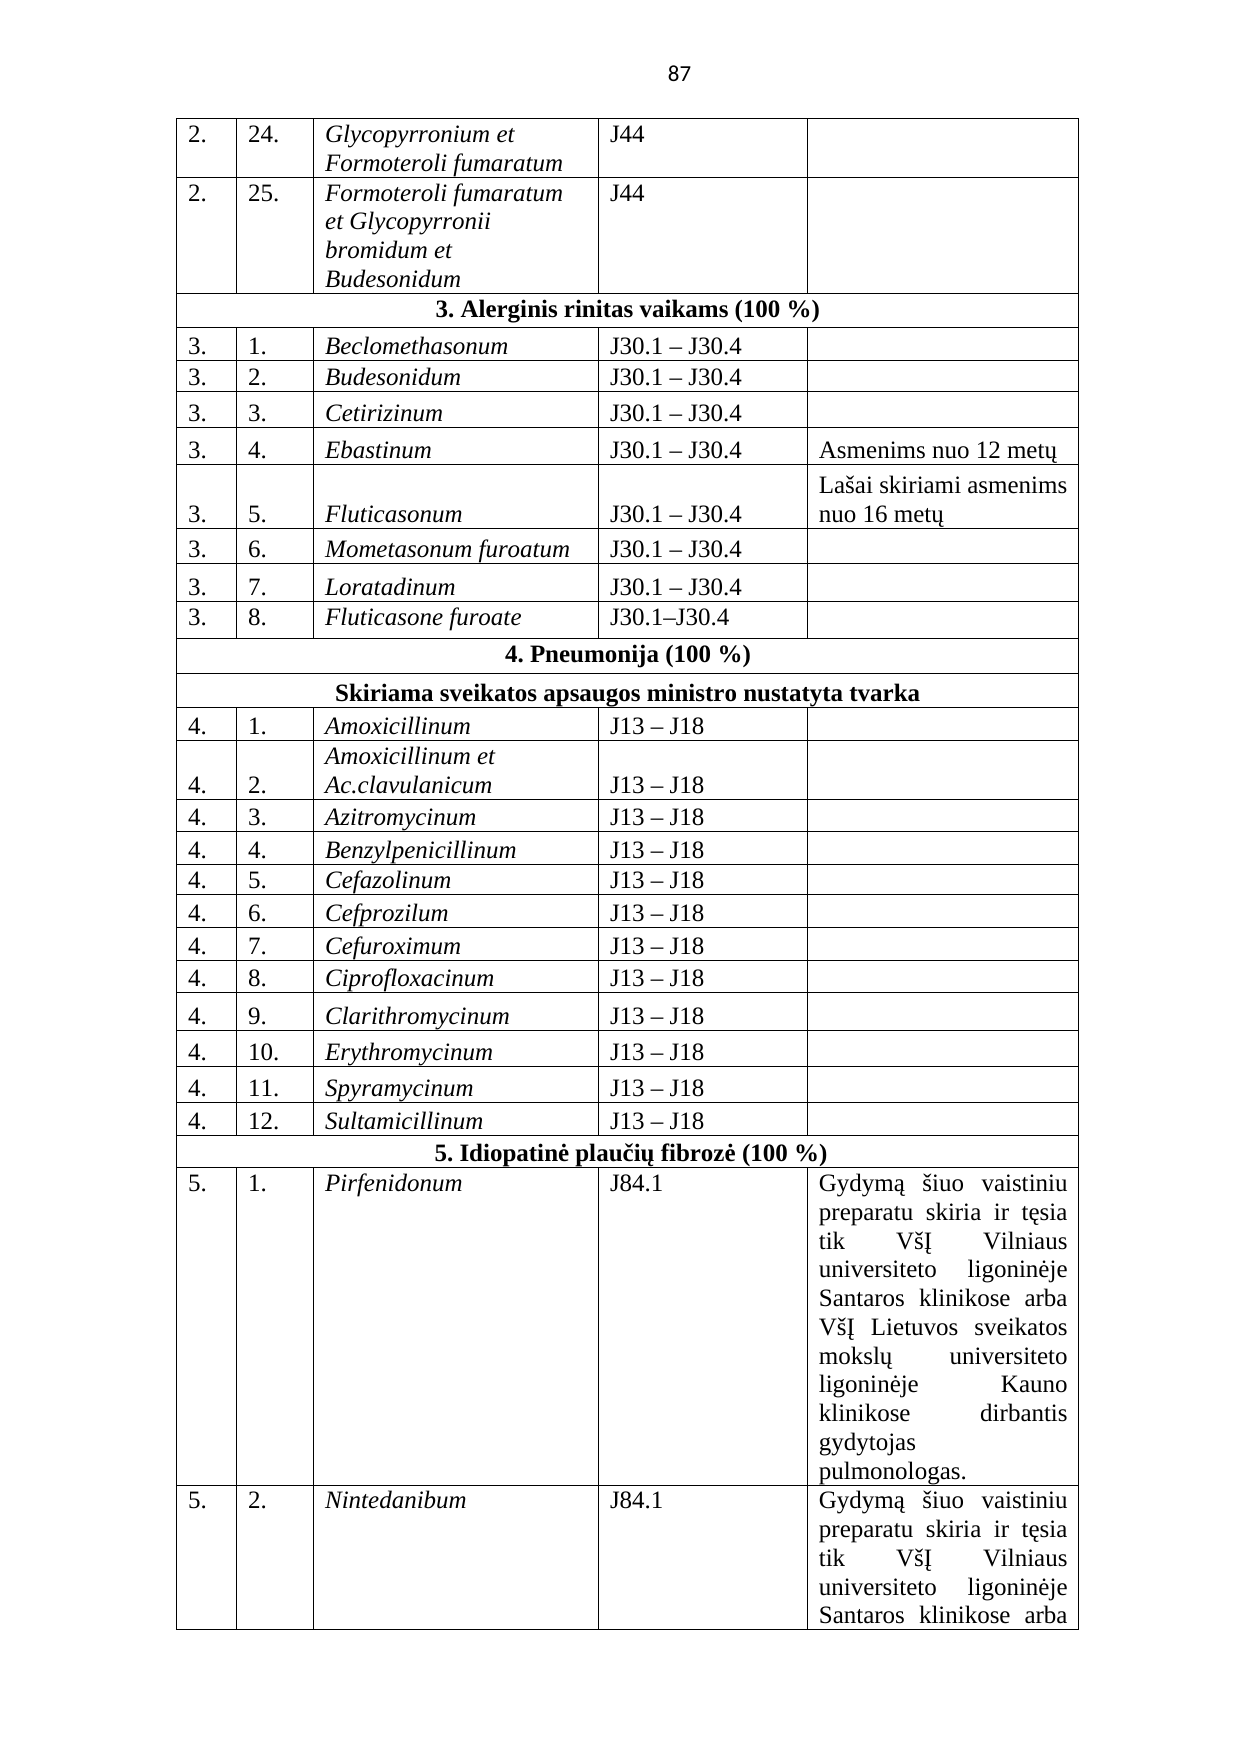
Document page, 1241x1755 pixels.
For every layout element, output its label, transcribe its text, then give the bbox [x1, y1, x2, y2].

table_cell J84.1 [599, 1168, 807, 1484]
table_cell 7. [237, 928, 313, 959]
table_cell Amoxicillinum [314, 708, 598, 740]
table_cell [1088, 894, 1093, 927]
table_cell [1084, 992, 1088, 1030]
table_cell [1093, 118, 1099, 177]
table_cell [808, 1103, 1078, 1134]
table_cell [1084, 563, 1088, 601]
table_cell 24. [237, 119, 313, 177]
table_cell Pirfenidonum [314, 1168, 598, 1484]
table_cell [1084, 864, 1088, 894]
table_cell [1079, 1167, 1083, 1484]
table_cell J13 – J18 [599, 961, 807, 992]
table_cell 3. [177, 602, 236, 638]
table_cell [1093, 391, 1099, 427]
table_cell [1093, 464, 1099, 528]
table_cell Benzylpenicillinum [314, 832, 598, 864]
table_cell [1088, 464, 1093, 528]
table_cell [1109, 1167, 1123, 1484]
table_cell 4. [177, 895, 236, 927]
table_cell 3. [177, 392, 236, 427]
table_cell [1109, 864, 1123, 894]
table_cell [1099, 992, 1103, 1030]
table_cell [1088, 799, 1093, 831]
table_cell [1093, 831, 1099, 864]
table_cell 5. [237, 465, 313, 528]
table_cell [808, 708, 1078, 740]
table_cell 4. [177, 865, 236, 894]
table_cell [1088, 638, 1093, 673]
table_cell J13 – J18 [599, 1031, 807, 1066]
table_cell [1088, 1102, 1093, 1134]
table_cell [1103, 1135, 1109, 1167]
table_cell 3. [237, 800, 313, 831]
table_cell Sultamicillinum [314, 1103, 598, 1134]
table_cell 2. [177, 119, 236, 177]
table_cell Azitromycinum [314, 800, 598, 831]
table_cell [808, 832, 1078, 864]
table_cell Cefprozilum [314, 895, 598, 927]
table_cell [808, 178, 1078, 293]
table_cell J84.1 [599, 1486, 807, 1629]
table_cell [1093, 740, 1099, 798]
table_cell [1079, 992, 1083, 1030]
table_cell [1084, 894, 1088, 927]
table_cell [1093, 673, 1099, 707]
table_cell [1099, 673, 1103, 707]
table_cell [1088, 293, 1093, 327]
table_cell [808, 865, 1078, 894]
table_cell 4. [177, 1103, 236, 1134]
table_cell [1099, 1167, 1103, 1484]
table_cell 8. [237, 602, 313, 638]
table_cell [808, 993, 1078, 1030]
table_cell 2. [237, 741, 313, 798]
table_cell [1109, 118, 1123, 177]
table_cell 4. [237, 832, 313, 864]
table_cell [1088, 118, 1093, 177]
table_cell Ciprofloxacinum [314, 961, 598, 992]
table_cell J30.1 – J30.4 [599, 392, 807, 427]
table_cell 4. [237, 428, 313, 464]
table_cell [1084, 293, 1088, 327]
table_cell [1093, 563, 1099, 601]
table_cell J30.1 – J30.4 [599, 465, 807, 528]
table_cell [1088, 707, 1093, 740]
table_cell [1099, 707, 1103, 740]
table_cell [1109, 464, 1123, 528]
table_cell 2. [177, 178, 236, 293]
table_cell [1088, 864, 1093, 894]
table_cell [1079, 864, 1083, 894]
table_cell [1093, 799, 1099, 831]
table_cell 3. [177, 465, 236, 528]
table_cell [1109, 1066, 1123, 1102]
table_cell [1109, 992, 1123, 1030]
table_cell [1103, 563, 1109, 601]
table_cell J13 – J18 [599, 800, 807, 831]
table_cell [1084, 831, 1088, 864]
table_cell [808, 928, 1078, 959]
table_cell [1079, 118, 1083, 177]
table_cell J30.1 – J30.4 [599, 328, 807, 360]
table_cell [1103, 638, 1109, 673]
table_cell [1079, 740, 1083, 798]
table_cell [1088, 1030, 1093, 1066]
table_cell [1093, 1167, 1099, 1484]
table_cell J13 – J18 [599, 741, 807, 798]
table_cell 12. [237, 1103, 313, 1134]
table_cell 4. [177, 961, 236, 992]
table_cell [1079, 528, 1083, 563]
table_cell [1088, 391, 1093, 427]
table_cell [1088, 831, 1093, 864]
table_cell [1109, 528, 1123, 563]
table_cell J30.1 – J30.4 [599, 564, 807, 601]
table_cell 3. Alerginis rinitas vaikams (100 %) [177, 294, 1078, 327]
table_cell [1103, 601, 1109, 638]
table_cell Amoxicillinum et Ac.clavulanicum [314, 741, 598, 798]
table_cell [1088, 740, 1093, 798]
table_cell 2. [237, 361, 313, 391]
table_cell [1109, 1485, 1123, 1629]
table_cell [1084, 528, 1088, 563]
table_cell [1109, 799, 1123, 831]
table_cell 4. [177, 741, 236, 798]
table_cell [1103, 177, 1109, 293]
table_cell 3. [177, 564, 236, 601]
table_cell [1093, 1485, 1099, 1629]
table_cell [1099, 960, 1103, 992]
table_cell Asmenims nuo 12 metų [808, 428, 1078, 464]
table_cell [1093, 1066, 1099, 1102]
table_cell [1109, 673, 1123, 707]
table_cell Gydymą šiuo vaistiniu preparatu skiria ir tęsia tik VšĮ Vilniaus universiteto ligoninėje Santaros klinikose arba VšĮ Lietuvos sveikatos mokslų universiteto ligoninėje Kauno klinikose dirbantis gydytojas pulmonologas. [808, 1168, 1078, 1484]
table_cell [1088, 960, 1093, 992]
table_cell [1099, 831, 1103, 864]
table_cell [1084, 427, 1088, 464]
table_cell [1103, 1485, 1109, 1629]
table_cell [1093, 360, 1099, 391]
table_cell Formoteroli fumaratum et Glycopyrronii bromidum et Budesonidum [314, 178, 598, 293]
table_cell [1103, 360, 1109, 391]
table_cell 6. [237, 895, 313, 927]
table_cell [1103, 327, 1109, 360]
table_cell [1103, 927, 1109, 959]
table_cell [808, 119, 1078, 177]
table_cell [1093, 601, 1099, 638]
table_cell [1079, 293, 1083, 327]
table_cell 6. [237, 529, 313, 563]
table_cell [1088, 528, 1093, 563]
table_cell [1093, 528, 1099, 563]
table_cell [808, 564, 1078, 601]
table_cell 11. [237, 1067, 313, 1102]
table_cell Spyramycinum [314, 1067, 598, 1102]
table_cell [1088, 360, 1093, 391]
table_cell [808, 361, 1078, 391]
table_cell J13 – J18 [599, 832, 807, 864]
table_cell [1084, 707, 1088, 740]
table_cell [1079, 927, 1083, 959]
table_cell [1084, 799, 1088, 831]
table_cell [1084, 391, 1088, 427]
table_cell [1103, 894, 1109, 927]
table_cell [1103, 118, 1109, 177]
table_cell Glycopyrronium et Formoteroli fumaratum [314, 119, 598, 177]
table_cell [1109, 894, 1123, 927]
table_cell [808, 602, 1078, 638]
table_cell 3. [177, 428, 236, 464]
table_cell [1103, 992, 1109, 1030]
table_cell [1099, 1066, 1103, 1102]
table_cell [1084, 118, 1088, 177]
table_cell Fluticasonum [314, 465, 598, 528]
table_cell [1109, 927, 1123, 959]
table_cell [808, 392, 1078, 427]
table_cell [1093, 638, 1099, 673]
table_cell Nintedanibum [314, 1486, 598, 1629]
table_cell 4. [177, 993, 236, 1030]
table_cell [1079, 177, 1083, 293]
table_cell [1093, 707, 1099, 740]
table_cell 4. [177, 800, 236, 831]
table_cell [1079, 327, 1083, 360]
table_cell [1079, 601, 1083, 638]
table_cell [808, 961, 1078, 992]
table_cell [1084, 638, 1088, 673]
table_cell [1088, 427, 1093, 464]
table_cell [1093, 327, 1099, 360]
table_cell [1088, 927, 1093, 959]
table_cell Clarithromycinum [314, 993, 598, 1030]
table_cell J30.1 – J30.4 [599, 529, 807, 563]
table_cell 10. [237, 1031, 313, 1066]
table_cell 5. [177, 1168, 236, 1484]
table_cell Gydymą šiuo vaistiniu preparatu skiria ir tęsia tik VšĮ Vilniaus universiteto ligoninėje Santaros klinikose arba [808, 1486, 1078, 1629]
table_cell Budesonidum [314, 361, 598, 391]
table_cell Skiriama sveikatos apsaugos ministro nustatyta tvarka [177, 674, 1078, 707]
table_cell [1088, 1167, 1093, 1484]
table_cell [1109, 391, 1123, 427]
table_cell [1109, 1102, 1123, 1134]
table_cell [1079, 427, 1083, 464]
table_cell [1099, 740, 1103, 798]
table_cell Lašai skiriami asmenims nuo 16 metų [808, 465, 1078, 528]
table_cell 3. [177, 529, 236, 563]
table_cell [1079, 1485, 1083, 1629]
table_cell [1099, 1135, 1103, 1167]
table_cell [1099, 1102, 1103, 1134]
table_cell J30.1 – J30.4 [599, 361, 807, 391]
table_cell Fluticasone furoate [314, 602, 598, 638]
table_cell [1084, 1102, 1088, 1134]
table_cell [1109, 177, 1123, 293]
table_cell [1079, 799, 1083, 831]
table_cell [1084, 177, 1088, 293]
table_cell [1084, 1135, 1088, 1167]
table_cell Erythromycinum [314, 1031, 598, 1066]
table_cell J13 – J18 [599, 928, 807, 959]
table_cell [808, 1031, 1078, 1066]
table_cell [1103, 673, 1109, 707]
table_cell [1103, 528, 1109, 563]
table_cell 1. [237, 708, 313, 740]
table_cell [1079, 673, 1083, 707]
table_cell [1093, 927, 1099, 959]
table_cell J44 [599, 119, 807, 177]
table_cell [1099, 464, 1103, 528]
table_cell [1079, 563, 1083, 601]
table_cell [1079, 1030, 1083, 1066]
table_cell [1084, 960, 1088, 992]
table_cell [1084, 1167, 1088, 1484]
table_cell Cetirizinum [314, 392, 598, 427]
table_cell [1088, 1066, 1093, 1102]
table_cell 4. [177, 1067, 236, 1102]
table_cell 25. [237, 178, 313, 293]
table_cell J13 – J18 [599, 1103, 807, 1134]
table_cell [1099, 601, 1103, 638]
table_cell [1079, 391, 1083, 427]
table_cell [1103, 1030, 1109, 1066]
table_cell 1. [237, 1168, 313, 1484]
table_cell [1084, 673, 1088, 707]
table_cell [1099, 118, 1103, 177]
table_cell [808, 529, 1078, 563]
table_cell 3. [177, 328, 236, 360]
table_cell [1099, 360, 1103, 391]
table_cell [808, 1067, 1078, 1102]
table_cell 1. [237, 328, 313, 360]
table_cell [1088, 177, 1093, 293]
table_cell J13 – J18 [599, 1067, 807, 1102]
table_cell [1079, 831, 1083, 864]
table_cell 4. [177, 832, 236, 864]
table_cell 5. [177, 1486, 236, 1629]
table_cell [1084, 327, 1088, 360]
table_cell [1079, 894, 1083, 927]
table_cell Ebastinum [314, 428, 598, 464]
table_cell [1103, 391, 1109, 427]
table_cell [1079, 1135, 1083, 1167]
table_cell [1088, 601, 1093, 638]
table_cell 2. [237, 1486, 313, 1629]
table_cell [1103, 1102, 1109, 1134]
table_cell 5. [237, 865, 313, 894]
table_cell Cefazolinum [314, 865, 598, 894]
table_cell [1099, 563, 1103, 601]
table_cell [1079, 360, 1083, 391]
table_cell [1103, 1066, 1109, 1102]
table_cell [1099, 327, 1103, 360]
table_cell 5. Idiopatinė plaučių fibrozė (100 %) [177, 1136, 1078, 1167]
table_cell [1088, 1135, 1093, 1167]
table_cell [1099, 1030, 1103, 1066]
table_cell [1084, 1066, 1088, 1102]
table_cell [1088, 327, 1093, 360]
table_cell [1084, 464, 1088, 528]
table_cell [1103, 799, 1109, 831]
table_cell J44 [599, 178, 807, 293]
table_cell [808, 895, 1078, 927]
table_cell [1099, 864, 1103, 894]
table_cell 8. [237, 961, 313, 992]
table_cell 3. [177, 361, 236, 391]
table_cell [1103, 960, 1109, 992]
table_cell [1109, 601, 1123, 638]
table_cell Mometasonum furoatum [314, 529, 598, 563]
table_cell 9. [237, 993, 313, 1030]
table_cell 7. [237, 564, 313, 601]
table_cell [1084, 1485, 1088, 1629]
table_cell 4. [177, 708, 236, 740]
table_cell [1109, 707, 1123, 740]
table_cell [1093, 1030, 1099, 1066]
table_cell J13 – J18 [599, 895, 807, 927]
table_cell [1103, 707, 1109, 740]
table_cell Cefuroximum [314, 928, 598, 959]
table_cell J13 – J18 [599, 993, 807, 1030]
table_cell [1088, 563, 1093, 601]
table_cell [1093, 1135, 1099, 1167]
table_cell [1103, 831, 1109, 864]
table_cell [808, 328, 1078, 360]
table_cell J13 – J18 [599, 865, 807, 894]
table_cell [1099, 799, 1103, 831]
table_cell [1093, 177, 1099, 293]
table_cell [1088, 1485, 1093, 1629]
table_cell [1103, 740, 1109, 798]
table_cell [1084, 927, 1088, 959]
table_cell [808, 800, 1078, 831]
table_cell [1079, 1066, 1083, 1102]
table_cell [1099, 894, 1103, 927]
table_cell Loratadinum [314, 564, 598, 601]
table_cell 4. [177, 1031, 236, 1066]
table_cell [1103, 1167, 1109, 1484]
table_cell [1093, 864, 1099, 894]
table_cell [1088, 992, 1093, 1030]
table_cell [1109, 740, 1123, 798]
table_cell [1084, 601, 1088, 638]
table_cell [1079, 707, 1083, 740]
table_cell [1109, 427, 1123, 464]
table_cell J30.1 – J30.4 [599, 428, 807, 464]
table_cell 4. Pneumonija (100 %) [177, 639, 1078, 673]
table_cell [1084, 1030, 1088, 1066]
table_cell [1079, 960, 1083, 992]
table_cell [1093, 1102, 1099, 1134]
table_cell [1099, 427, 1103, 464]
table_cell J13 – J18 [599, 708, 807, 740]
table_cell [1103, 864, 1109, 894]
table_cell [1109, 1030, 1123, 1066]
table_cell [1093, 992, 1099, 1030]
table_cell 4. [177, 928, 236, 959]
table_cell [1093, 960, 1099, 992]
table_cell [1079, 464, 1083, 528]
table_cell [1109, 327, 1123, 360]
table_cell [1109, 293, 1123, 327]
table_cell [1084, 740, 1088, 798]
table_cell [1103, 464, 1109, 528]
table_cell [1109, 831, 1123, 864]
table_cell [1099, 927, 1103, 959]
table_cell [1084, 360, 1088, 391]
table_cell [1109, 1135, 1123, 1167]
table_cell [1109, 960, 1123, 992]
table_cell [1099, 177, 1103, 293]
table_cell [1079, 1102, 1083, 1134]
table_cell [1099, 391, 1103, 427]
table_cell [1079, 638, 1083, 673]
table_cell [1099, 293, 1103, 327]
table_cell [1109, 563, 1123, 601]
table_cell [1088, 673, 1093, 707]
table_cell [1099, 528, 1103, 563]
table_cell [1109, 360, 1123, 391]
table_cell [1093, 427, 1099, 464]
table_cell Beclomethasonum [314, 328, 598, 360]
table_cell [1099, 1485, 1103, 1629]
table_cell [1103, 427, 1109, 464]
table_cell J30.1–J30.4 [599, 602, 807, 638]
table_cell [1103, 293, 1109, 327]
table_cell [808, 741, 1078, 798]
table_cell [1093, 293, 1099, 327]
table_cell [1099, 638, 1103, 673]
table_cell [1109, 638, 1123, 673]
table_cell 3. [237, 392, 313, 427]
table_cell [1093, 894, 1099, 927]
